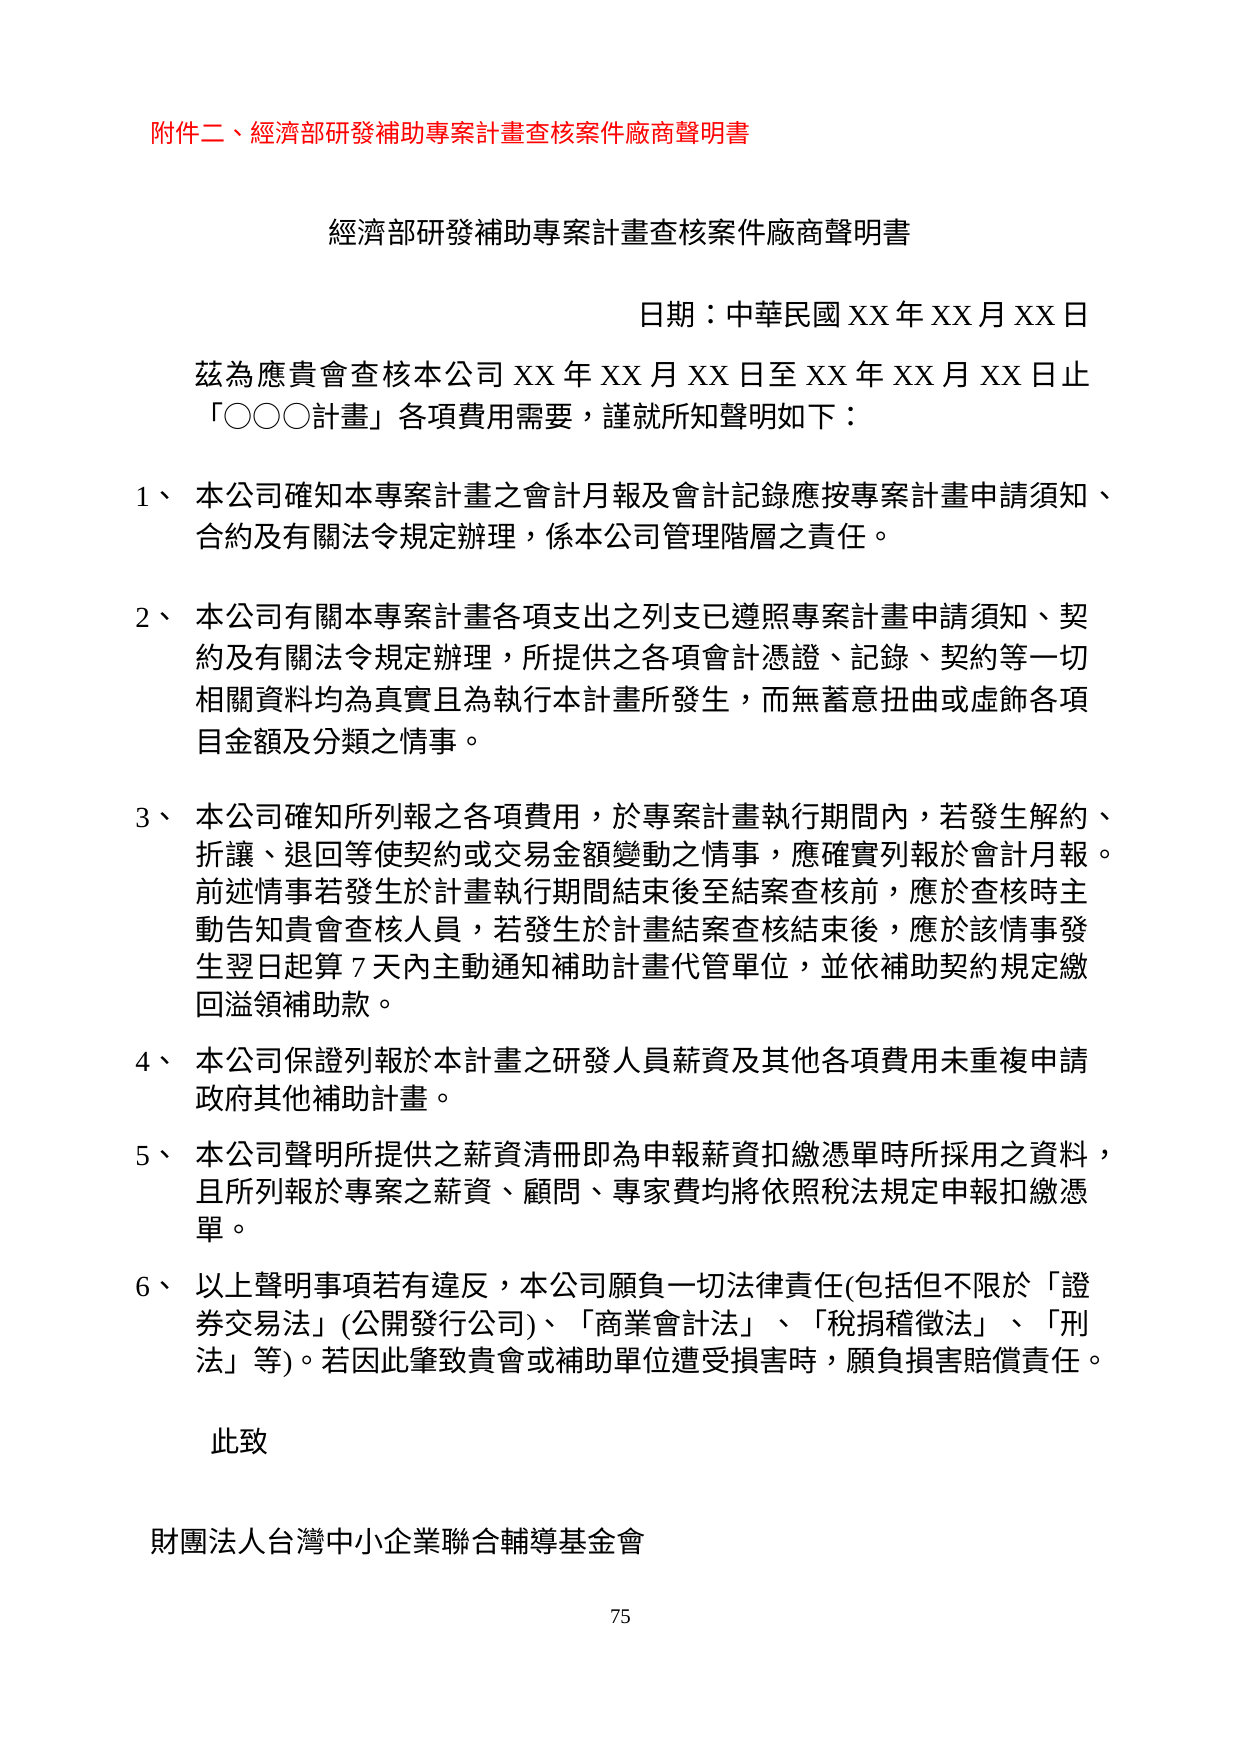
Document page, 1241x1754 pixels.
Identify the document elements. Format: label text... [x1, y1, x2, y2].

list 以上聲明事項若有違反，本公司願負一切法律責任(包括但不限於「證券交易法」(公開發行公司)、「商業會計法」、「稅捐稽徵法」、「刑法」等)。若因此肇致貴會或補助單位遭受損害時，願負損害賠償責任。 [135, 1267, 1090, 1379]
text 日期：中華民國XX年XX月XX日 [150, 271, 1090, 333]
list 本公司確知所列報之各項費用，於專案計畫執行期間內，若發生解約、折讓、退回等使契約或交易金額變動之情事，應確實列報於會計月報。前述情事若發生於計畫執行期間結束後至結案查核前，應於查核時主動告知貴會查核人員，若發生於計畫結案查核結束後，應於該情事發生翌日起算7天內主動通知補助計畫代管單位，並依補助契約規定繳回溢領補助款。 [135, 798, 1090, 1023]
list 本公司有關本專案計畫各項支出之列支已遵照專案計畫申請須知、契約及有關法令規定辦理，所提供之各項會計憑證、記錄、契約等一切相關資料均為真實且為執行本計畫所發生，而無蓄意扭曲或虛飾各項目金額及分類之情事。 [135, 594, 1090, 760]
text 附件二、經濟部研發補助專案計畫查核案件廠商聲明書 [150, 89, 1090, 152]
list 本公司確知本專案計畫之會計月報及會計記錄應按專案計畫申請須知、合約及有關法令規定辦理，係本公司管理階層之責任。 [135, 473, 1090, 556]
text 茲為應貴會查核本公司XX年XX月XX日至XX年XX月XX日止「○○○計畫」各項費用需要，謹就所知聲明如下： [194, 352, 1090, 435]
text 財團法人台灣中小企業聯合輔導基金會 [150, 1498, 1090, 1560]
list 本公司聲明所提供之薪資清冊即為申報薪資扣繳憑單時所採用之資料，且所列報於專案之薪資、顧問、專家費均將依照稅法規定申報扣繳憑單。 [135, 1135, 1090, 1248]
text 此致 [210, 1398, 1090, 1460]
list 本公司保證列報於本計畫之研發人員薪資及其他各項費用未重複申請政府其他補助計畫。 [135, 1042, 1090, 1117]
text 經濟部研發補助專案計畫查核案件廠商聲明書 [150, 189, 1090, 252]
